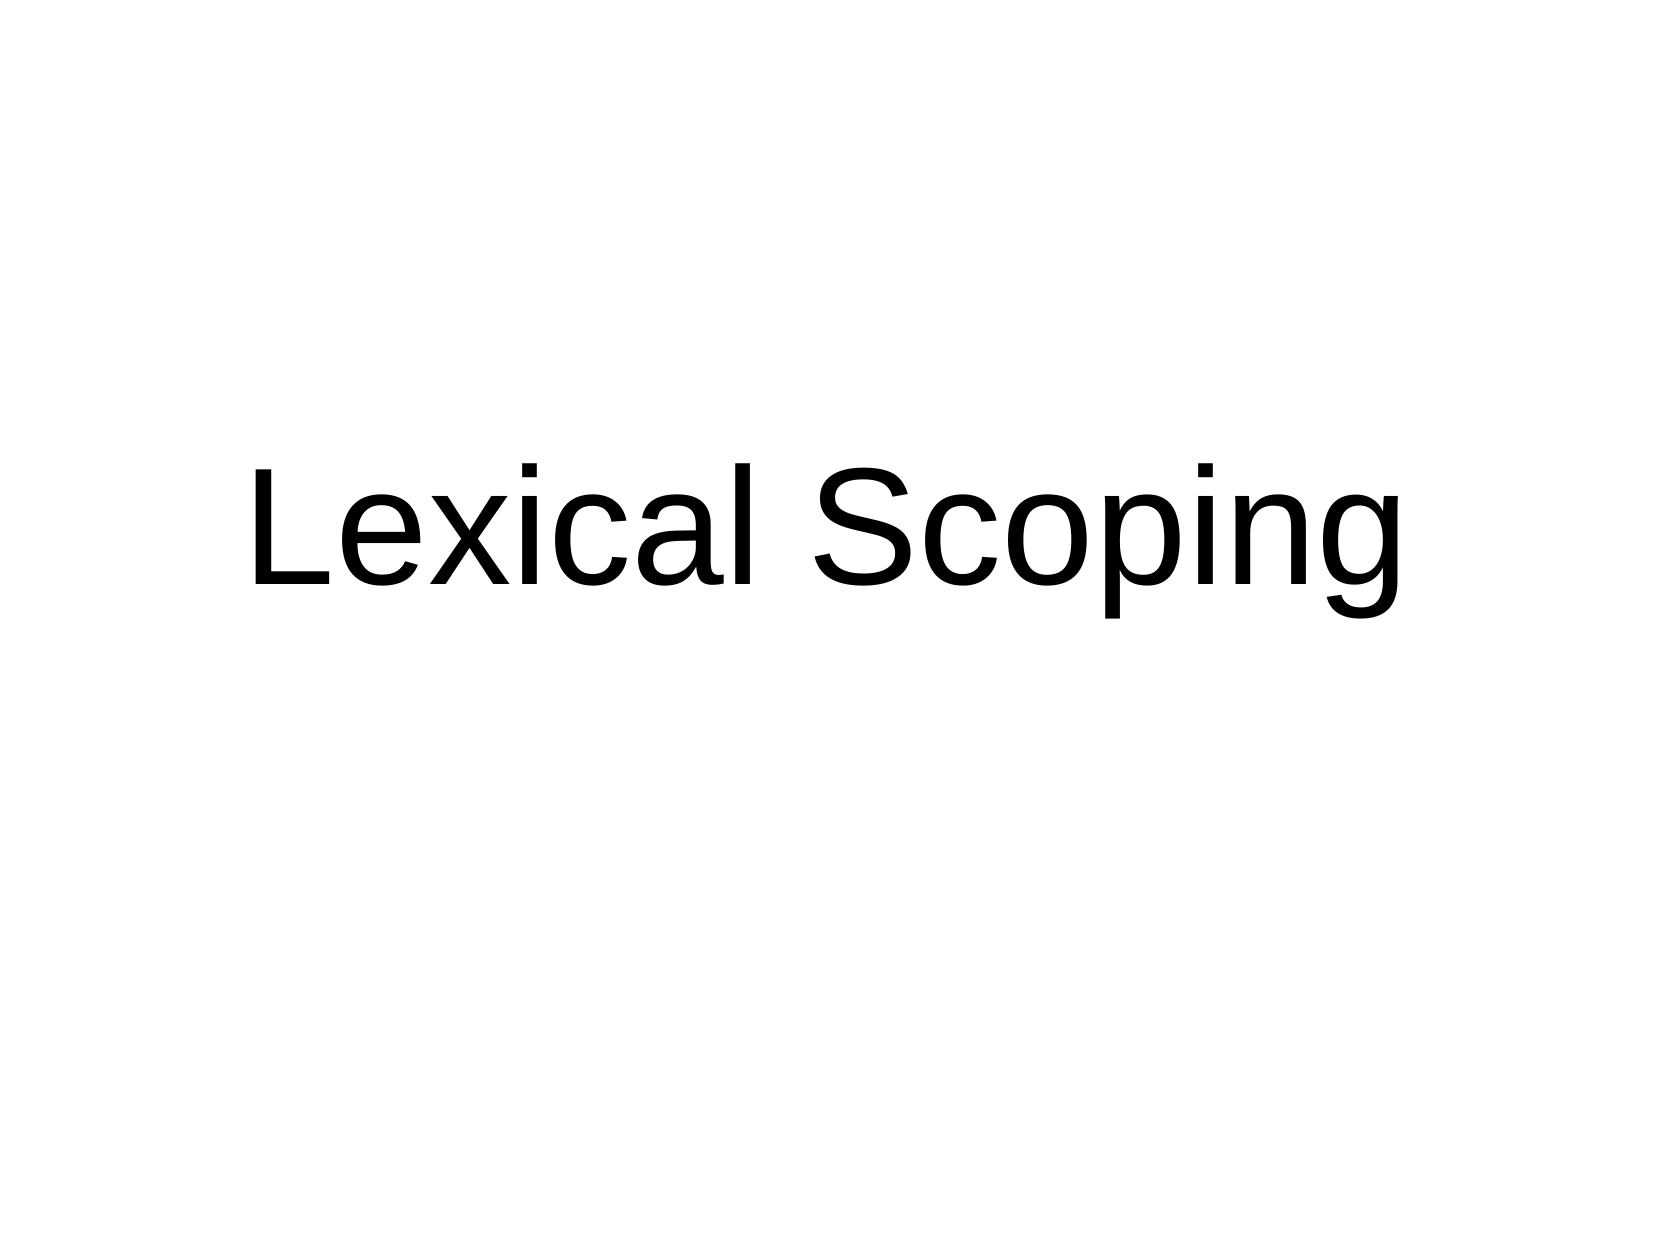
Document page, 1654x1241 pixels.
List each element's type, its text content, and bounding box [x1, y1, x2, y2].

text_box Lexical Scoping [144, 426, 1510, 628]
